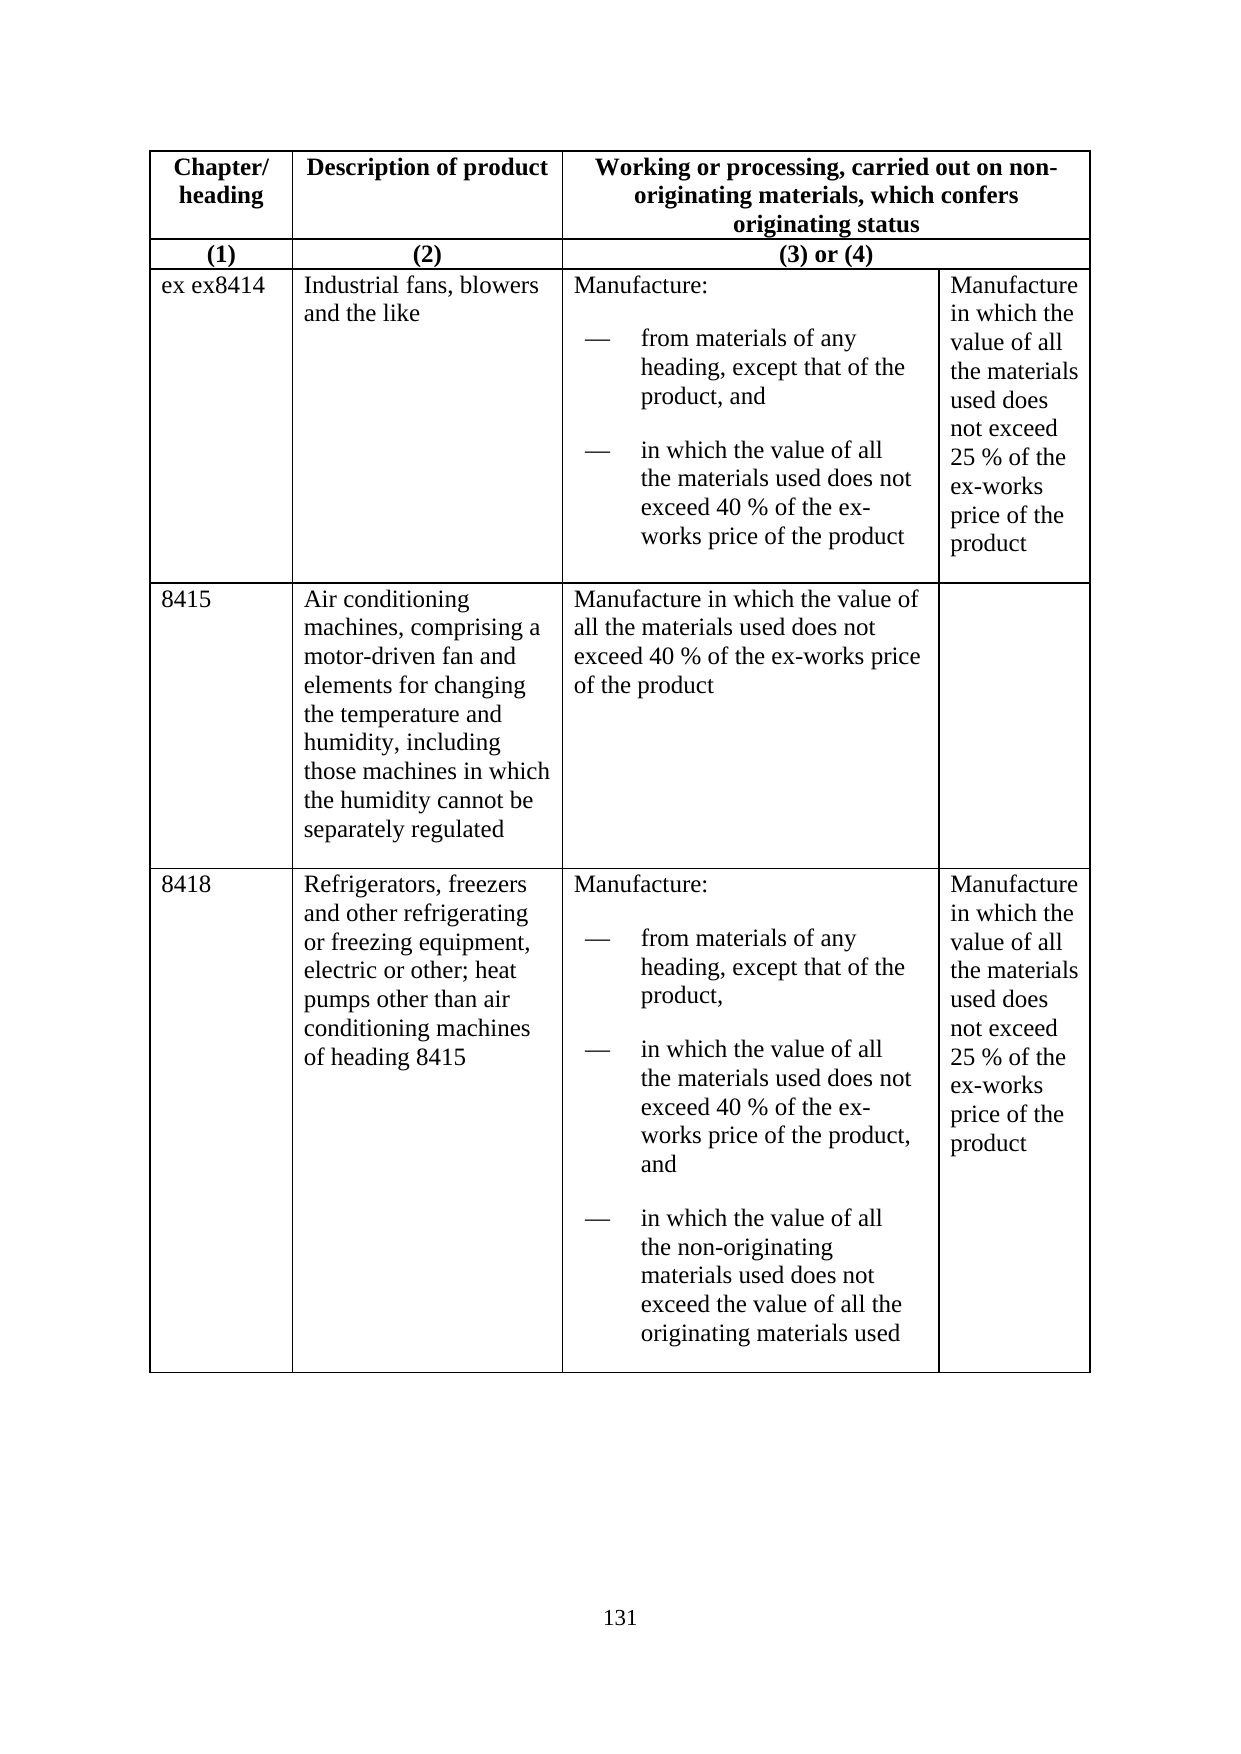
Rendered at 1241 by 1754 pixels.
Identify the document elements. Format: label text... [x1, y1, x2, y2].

table_cell Manufacture in which the value of all the materials used does not exceed 25 % of the ex-works price of the product [940, 270, 1089, 582]
table_cell (3) or (4) [563, 240, 1089, 268]
table_header Chapter/ heading [151, 152, 292, 238]
table_cell Manufacture in which the value of all the materials used does not exceed 25 % of the ex-works price of the product [940, 869, 1089, 1372]
table_cell Manufacture: [563, 869, 938, 1372]
table_cell Industrial fans, blowers and the like [293, 270, 562, 582]
table_cell 8418 [151, 869, 292, 1372]
table_cell Manufacture in which the value of all the materials used does not exceed 40 % of the ex-works price of the product [563, 584, 938, 867]
table_header Description of product [293, 152, 562, 238]
table_cell (2) [293, 240, 562, 268]
table_header — [574, 923, 629, 1034]
table_cell ex ex8414 [151, 270, 292, 582]
table_cell in which the value of all the materials used does not exceed 40 % of the ex-works price of the product, and [629, 1034, 928, 1203]
table_cell Manufacture: [563, 270, 938, 582]
table_cell (1) [151, 240, 292, 268]
table_cell Air conditioning machines, comprising a motor-driven fan and elements for changing the temperature and humidity, including those machines in which the humidity cannot be separately regulated [293, 584, 562, 867]
table_header Working or processing, carried out on non-originating materials, which confers originating status [563, 152, 1089, 238]
table_cell 8415 [151, 584, 292, 867]
table_cell [940, 584, 1089, 867]
table_cell in which the value of all the materials used does not exceed 40 % of the ex-works price of the product [629, 435, 928, 575]
table_header — [574, 324, 629, 435]
table_cell in which the value of all the non-originating materials used does not exceed the value of all the originating materials used [629, 1203, 928, 1372]
table_cell — [574, 435, 629, 575]
table_header from materials of any heading, except that of the product, and [629, 324, 928, 435]
table_header from materials of any heading, except that of the product, [629, 923, 928, 1034]
table_cell Refrigerators, freezers and other refrigerating or freezing equipment, electric or other; heat pumps other than air conditioning machines of heading 8415 [293, 869, 562, 1372]
table_cell — [574, 1203, 629, 1372]
table_cell — [574, 1034, 629, 1203]
